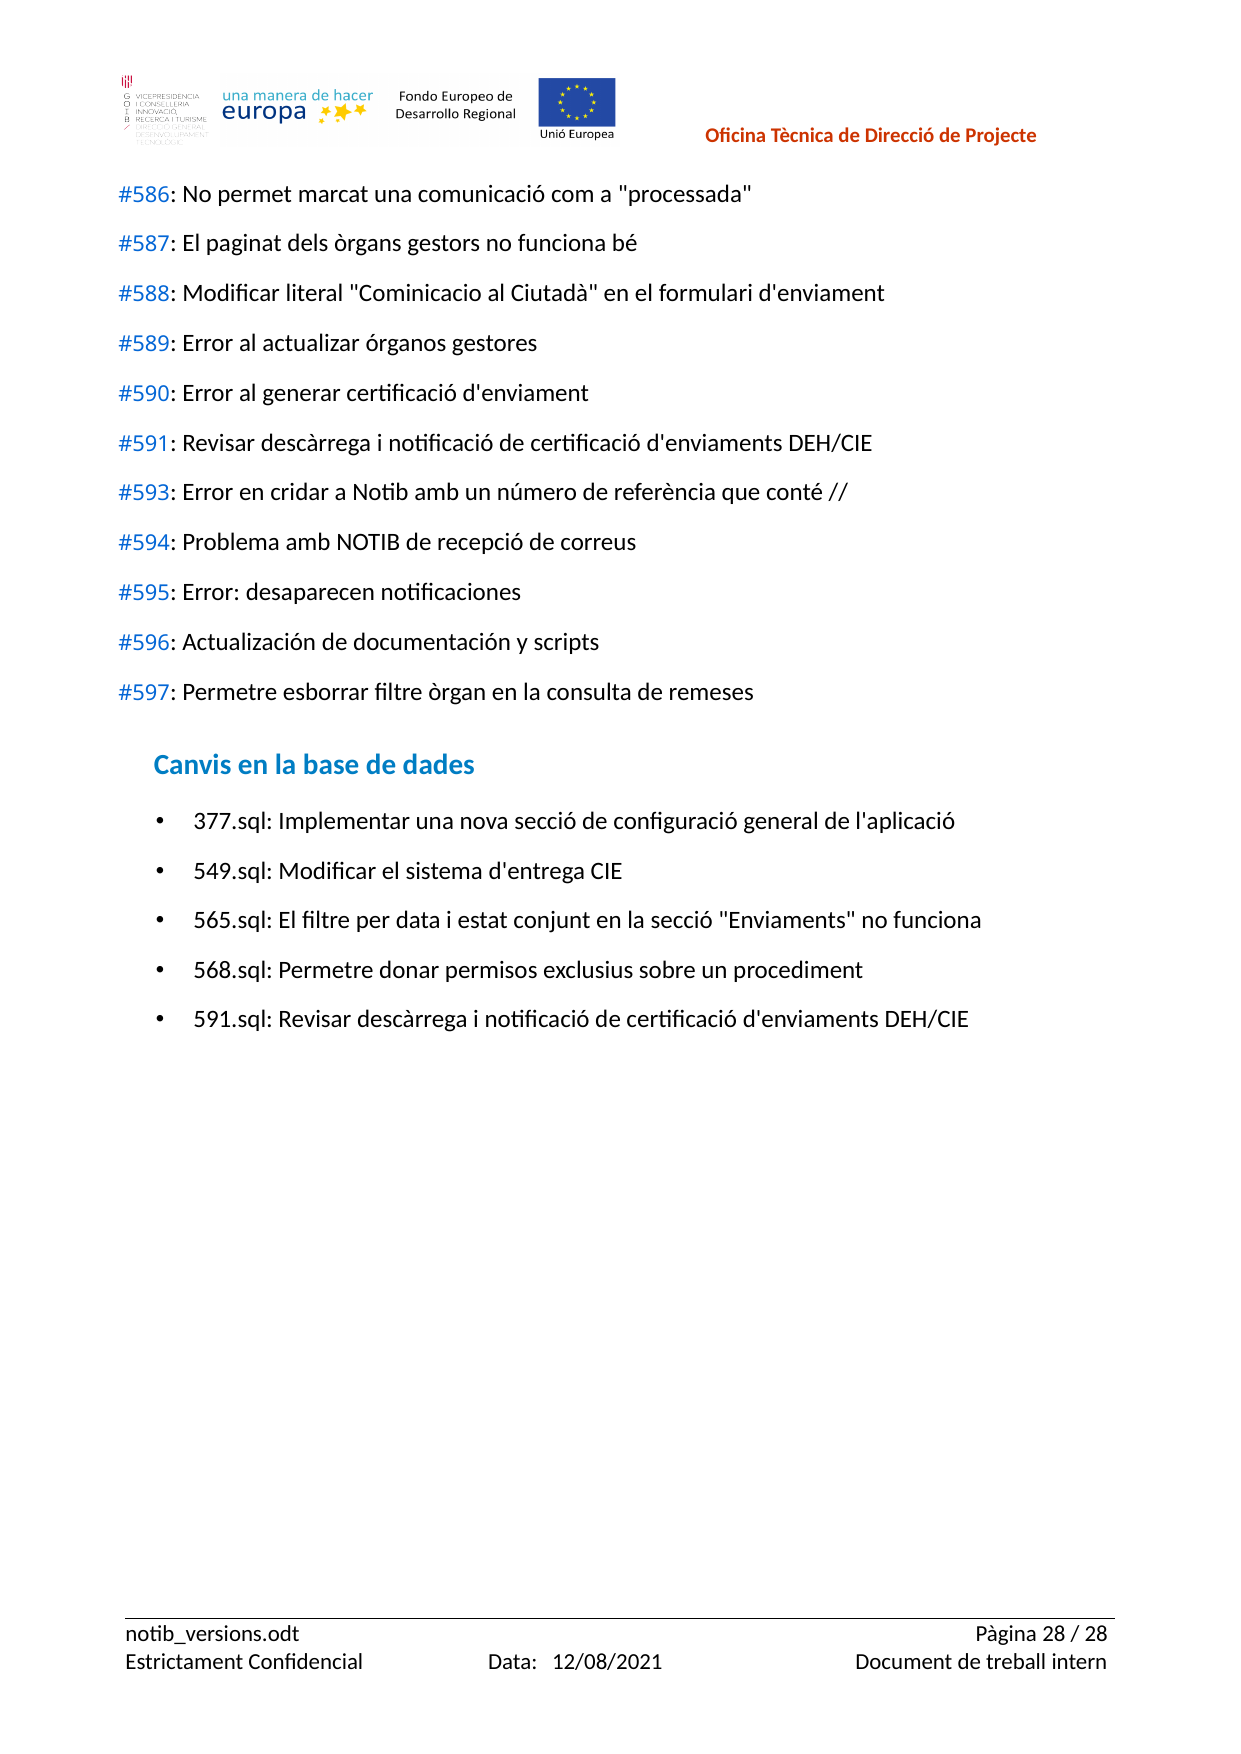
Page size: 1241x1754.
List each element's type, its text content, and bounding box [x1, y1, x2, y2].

list 549.sql: Modificar el sistema d'entrega CIE [156, 855, 1122, 885]
list 591.sql: Revisar descàrrega i notificació de certificació d'enviaments DEH/CIE [156, 1004, 1122, 1034]
text #597: Permetre esborrar filtre òrgan en la consulta de remeses [118, 676, 1122, 706]
text #587: El paginat dels òrgans gestors no funciona bé [118, 227, 1122, 258]
picture [219, 73, 621, 147]
text #588: Modificar literal "Cominicacio al Ciutadà" en el formulari d'enviament [118, 277, 1122, 308]
list 377.sql: Implementar una nova secció de configuració general de l'aplicació [156, 805, 1122, 836]
text #593: Error en cridar a Notib amb un número de referència que conté // [118, 476, 1122, 507]
list 565.sql: El filtre per data i estat conjunt en la secció "Enviaments" no funciona [156, 904, 1122, 935]
list 568.sql: Permetre donar permisos exclusius sobre un procediment [156, 954, 1122, 984]
picture [118, 73, 213, 147]
text #586: No permet marcat una comunicació com a "processada" [118, 178, 1122, 208]
subtitle Canvis en la base de dades [153, 746, 1122, 782]
text #589: Error al actualizar órganos gestores [118, 327, 1122, 358]
text #596: Actualización de documentación y scripts [118, 626, 1122, 656]
text #590: Error al generar certificació d'enviament [118, 377, 1122, 407]
text #594: Problema amb NOTIB de recepció de correus [118, 526, 1122, 557]
text #591: Revisar descàrrega i notificació de certificació d'enviaments DEH/CIE [118, 427, 1122, 457]
text #595: Error: desaparecen notificaciones [118, 576, 1122, 607]
